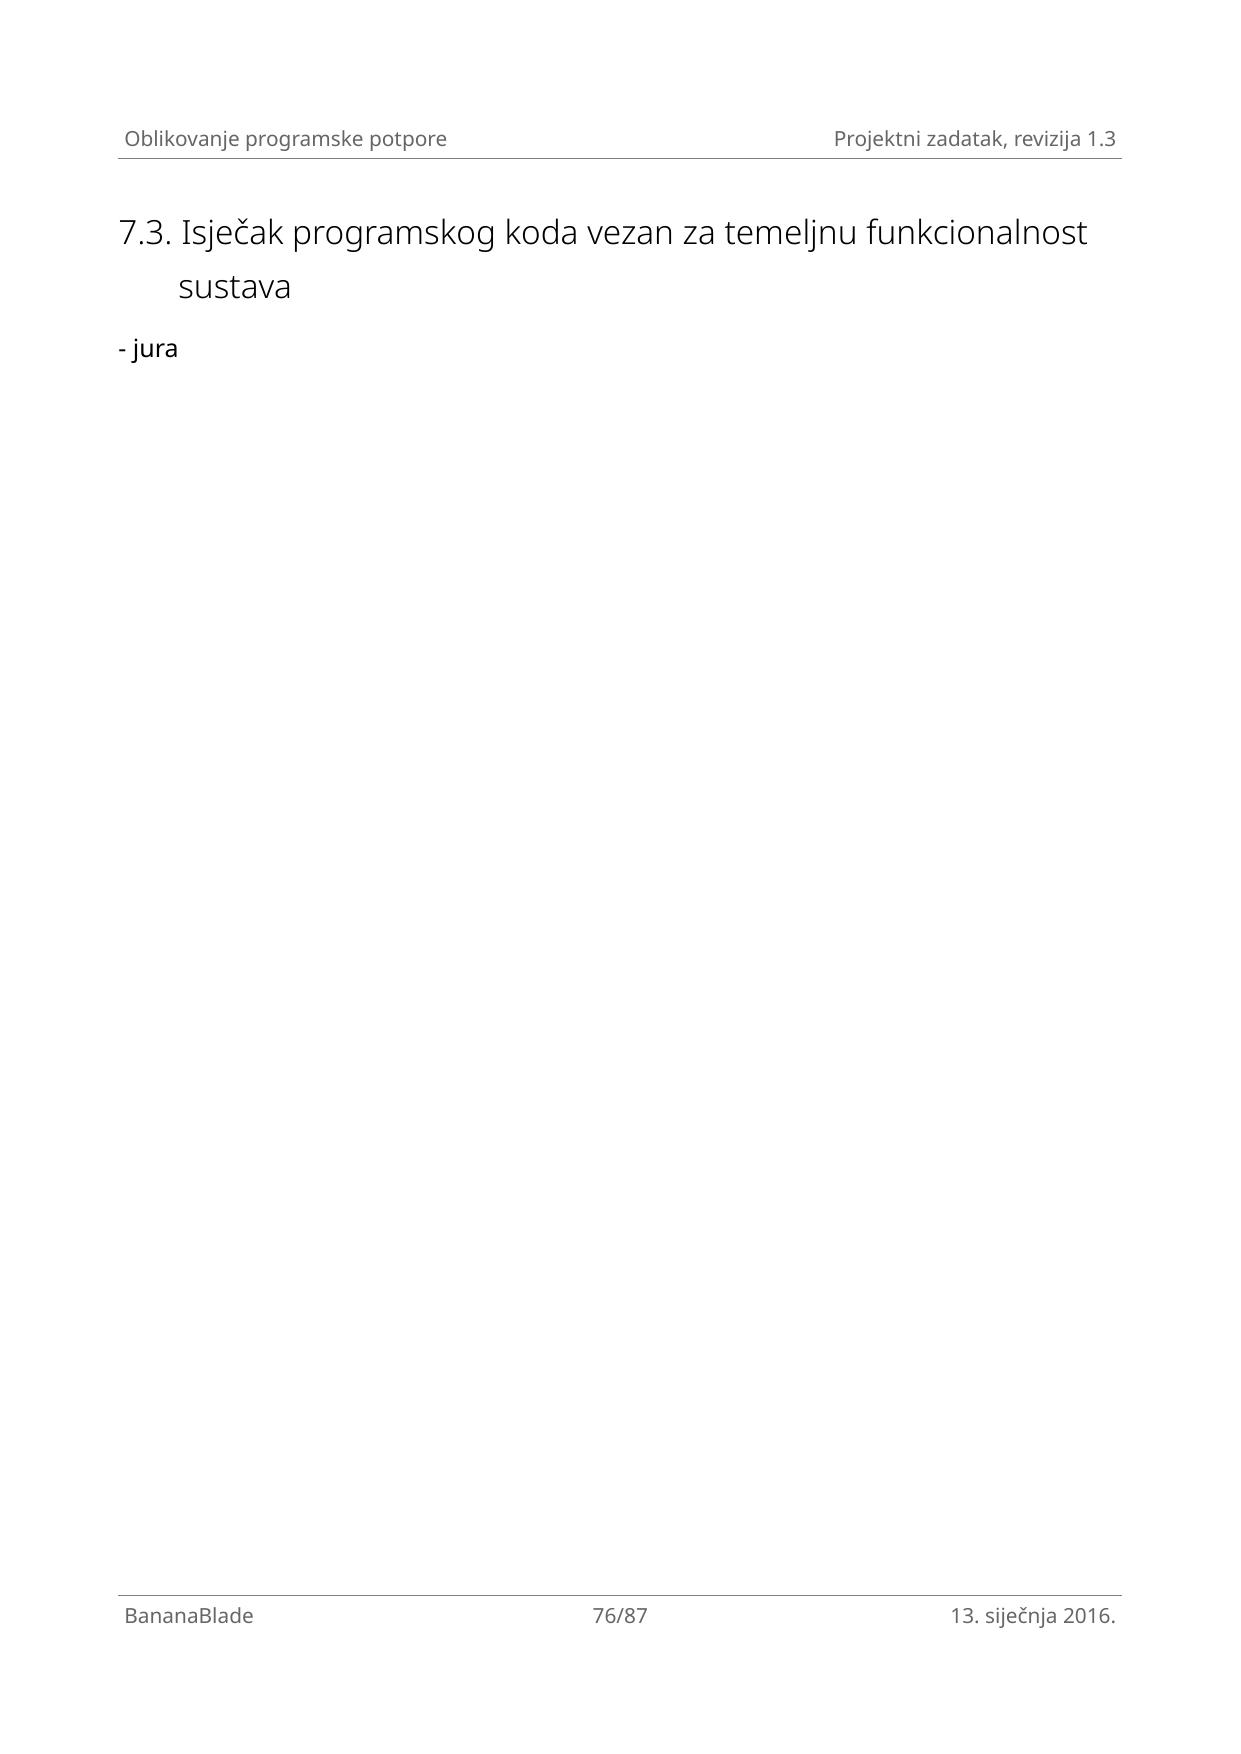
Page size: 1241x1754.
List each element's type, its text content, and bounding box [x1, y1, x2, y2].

text - jura [118, 330, 1122, 364]
subtitle 7.3. Isječak programskog koda vezan za temeljnu funkcionalnost sustava [118, 209, 1122, 309]
